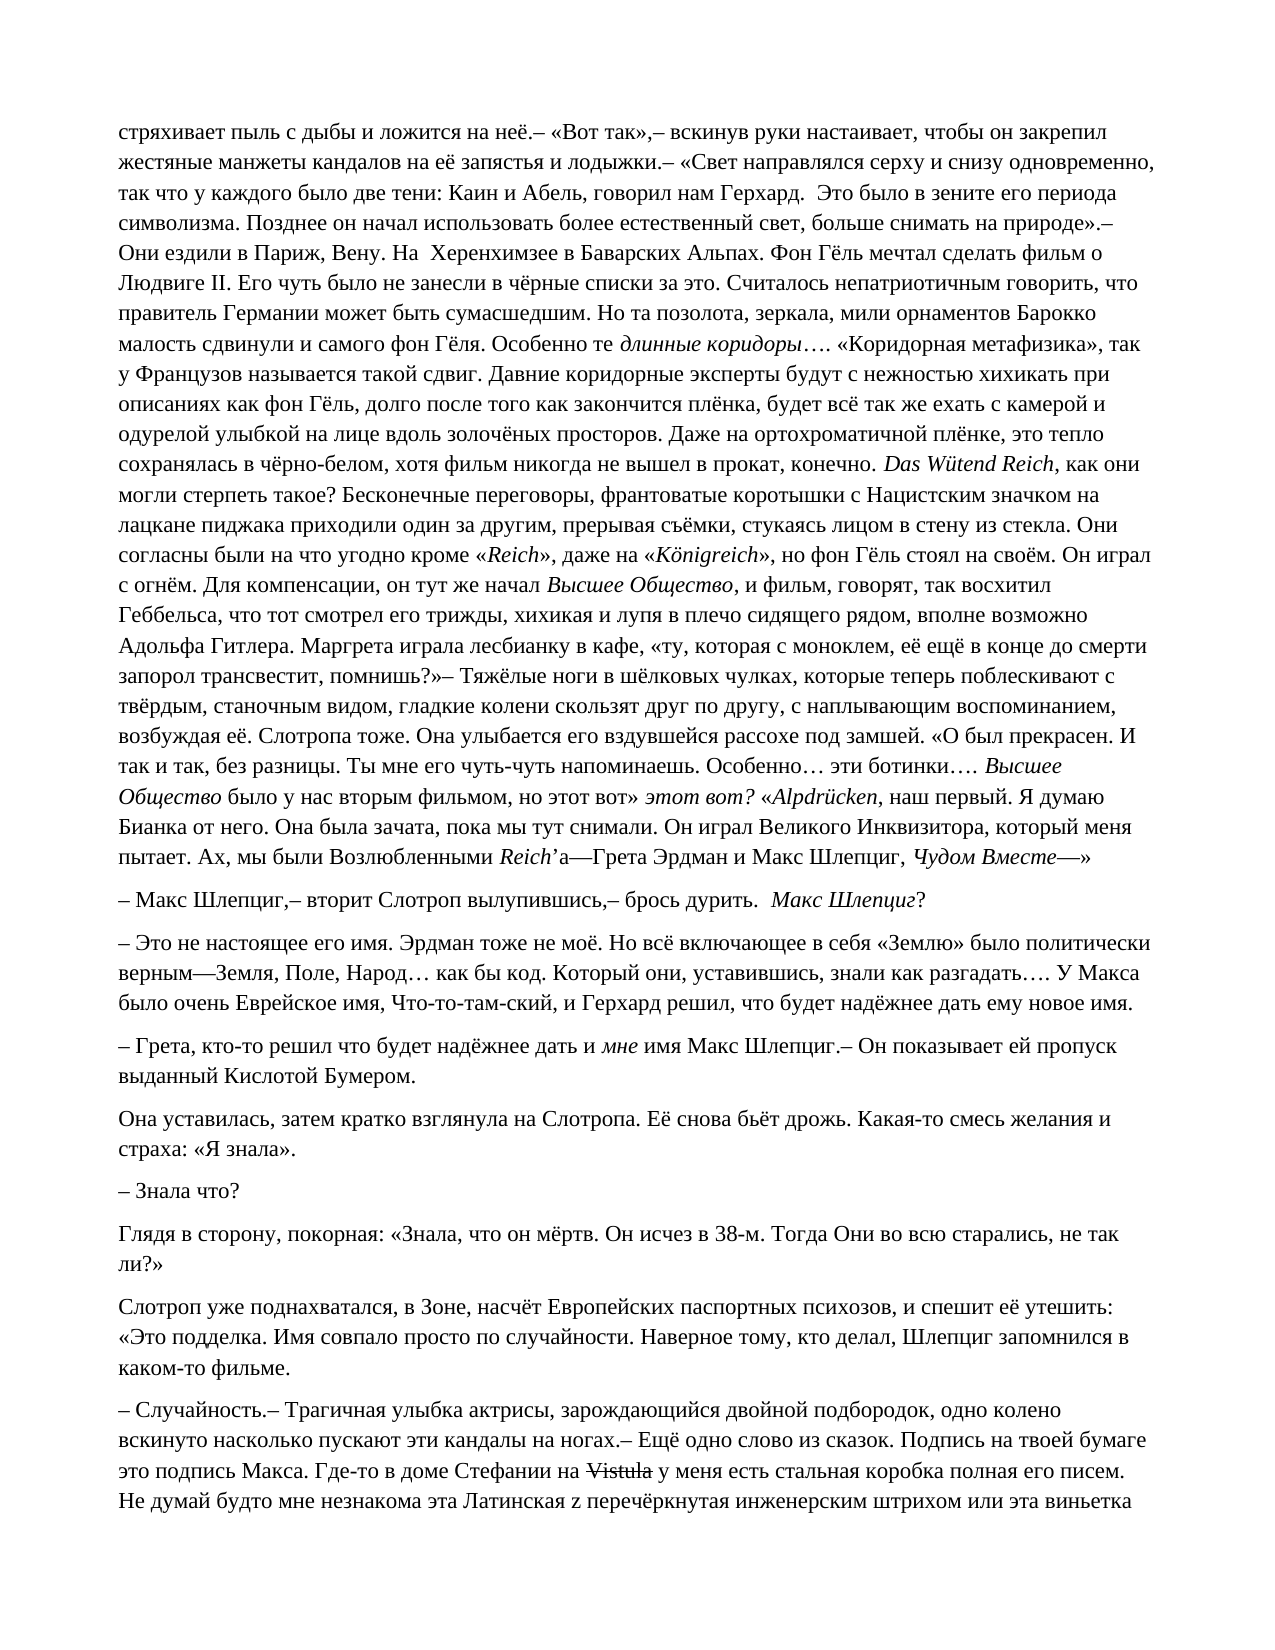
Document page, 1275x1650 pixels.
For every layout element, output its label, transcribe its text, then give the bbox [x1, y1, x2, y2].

text стряхивает пыль с дыбы и ложится на неё.– «Вот так»,– вскинув руки настаивает, чтобы он закрепил жестяные манжеты кандалов на её запястья и лодыжки.– «Свет направлялся серху и снизу одновременно, так что у каждого было две тени: Каин и Абель, говорил нам Герхард. Это было в зените его периода символизма. Позднее он начал использовать более естественный свет, больше снимать на природе».– Они ездили в Париж, Вену. На Херенхимзее в Баварских Альпах. Фон Гёль мечтал сделать фильм о Людвиге II. Его чуть было не занесли в чёрные списки за это. Считалось непатриотичным говорить, что правитель Германии может быть сумасшедшим. Но та позолота, зеркала, мили орнаментов Барокко малость сдвинули и самого фон Гёля. Особенно те длинные коридоры…. «Коридорная метафизика», так у Французов называется такой сдвиг. Давние коридорные эксперты будут с нежностью хихикать при описаниях как фон Гёль, долго после того как закончится плёнка, будет всё так же ехать с камерой и одурелой улыбкой на лице вдоль золочёных просторов. Даже на ортохроматичной плёнке, это тепло сохранялась в чёрно-белом, хотя фильм никогда не вышел в прокат, конечно. Das Wütend Reich, как они могли стерпеть такое? Бесконечные переговоры, франтоватые коротышки с Нацистским значком на лацкане пиджака приходили один за другим, прерывая съёмки, стукаясь лицом в стену из стекла. Они согласны были на что угодно кроме «Reich», даже на «Königreich», но фон Гёль стоял на своём. Он играл с огнём. Для компенсации, он тут же начал Высшее Общество, и фильм, говорят, так восхитил Геббельса, что тот смотрел его трижды, хихикая и лупя в плечо сидящего рядом, вполне возможно Адольфа Гитлера. Маргрета играла лесбианку в кафе, «ту, которая с моноклем, её ещё в конце до смерти запорол трансвестит, помнишь?»– Тяжёлые ноги в шёлковых чулках, которые теперь поблескивают с твёрдым, станочным видом, гладкие колени скользят друг по другу, с наплывающим воспоминанием, возбуждая её. Слотропа тоже. Она улыбается его вздувшейся рассохе под замшей. «О был прекрасен. И так и так, без разницы. Ты мне его чуть-чуть напоминаешь. Особенно… эти ботинки…. Высшее Общество было у нас вторым фильмом, но этот вот» этот вот? «Alpdrücken, наш первый. Я думаю Бианка от него. Она была зачата, пока мы тут снимали. Он играл Великого Инквизитора, который меня пытает. Ах, мы были Возлюбленными Reich’а—Грета Эрдман и Макс Шлепциг, Чудом Вместе—» [118, 118, 1157, 869]
text – Макс Шлепциг,– вторит Слотроп вылупившись,– брось дурить. Макс Шлепциг? [118, 886, 1157, 912]
text Глядя в сторону, покорная: «Знала, что он мёртв. Он исчез в 38-м. Тогда Они во всю старались, не так ли?» [118, 1220, 1157, 1277]
text – Грета, кто-то решил что будет надёжнее дать и мне имя Макс Шлепциг.– Он показывает ей пропуск выданный Кислотой Бумером. [118, 1032, 1157, 1088]
text – Знала что? [118, 1177, 1157, 1204]
text Она уставилась, затем кратко взглянула на Слотропа. Её снова бьёт дрожь. Какая-то смесь желания и страха: «Я знала». [118, 1104, 1157, 1161]
text Слотроп уже поднахватался, в Зоне, насчёт Европейских паспортных психозов, и спешит её утешить: «Это подделка. Имя совпало просто по случайности. Наверное тому, кто делал, Шлепциг запомнился в каком-то фильме. [118, 1293, 1157, 1380]
text – Это не настоящее его имя. Эрдман тоже не моё. Но всё включающее в себя «Землю» было политически верным—Земля, Поле, Народ… как бы код. Который они, уставившись, знали как разгадать…. У Макса было очень Еврейское имя, Что-то-там-ский, и Герхард решил, что будет надёжнее дать ему новое имя. [118, 928, 1157, 1015]
text – Случайность.– Трагичная улыбка актрисы, зарождающийся двойной подбородок, одно колено вскинуто насколько пускают эти кандалы на ногах.– Ещё одно слово из сказок. Подпись на твоей бумаге это подпись Макса. Где-то в доме Стефании на Vistula у меня есть стальная коробка полная его писем. Не думай будто мне незнакома эта Латинская z перечёркнутая инженерским штрихом или эта виньетка [118, 1396, 1157, 1513]
